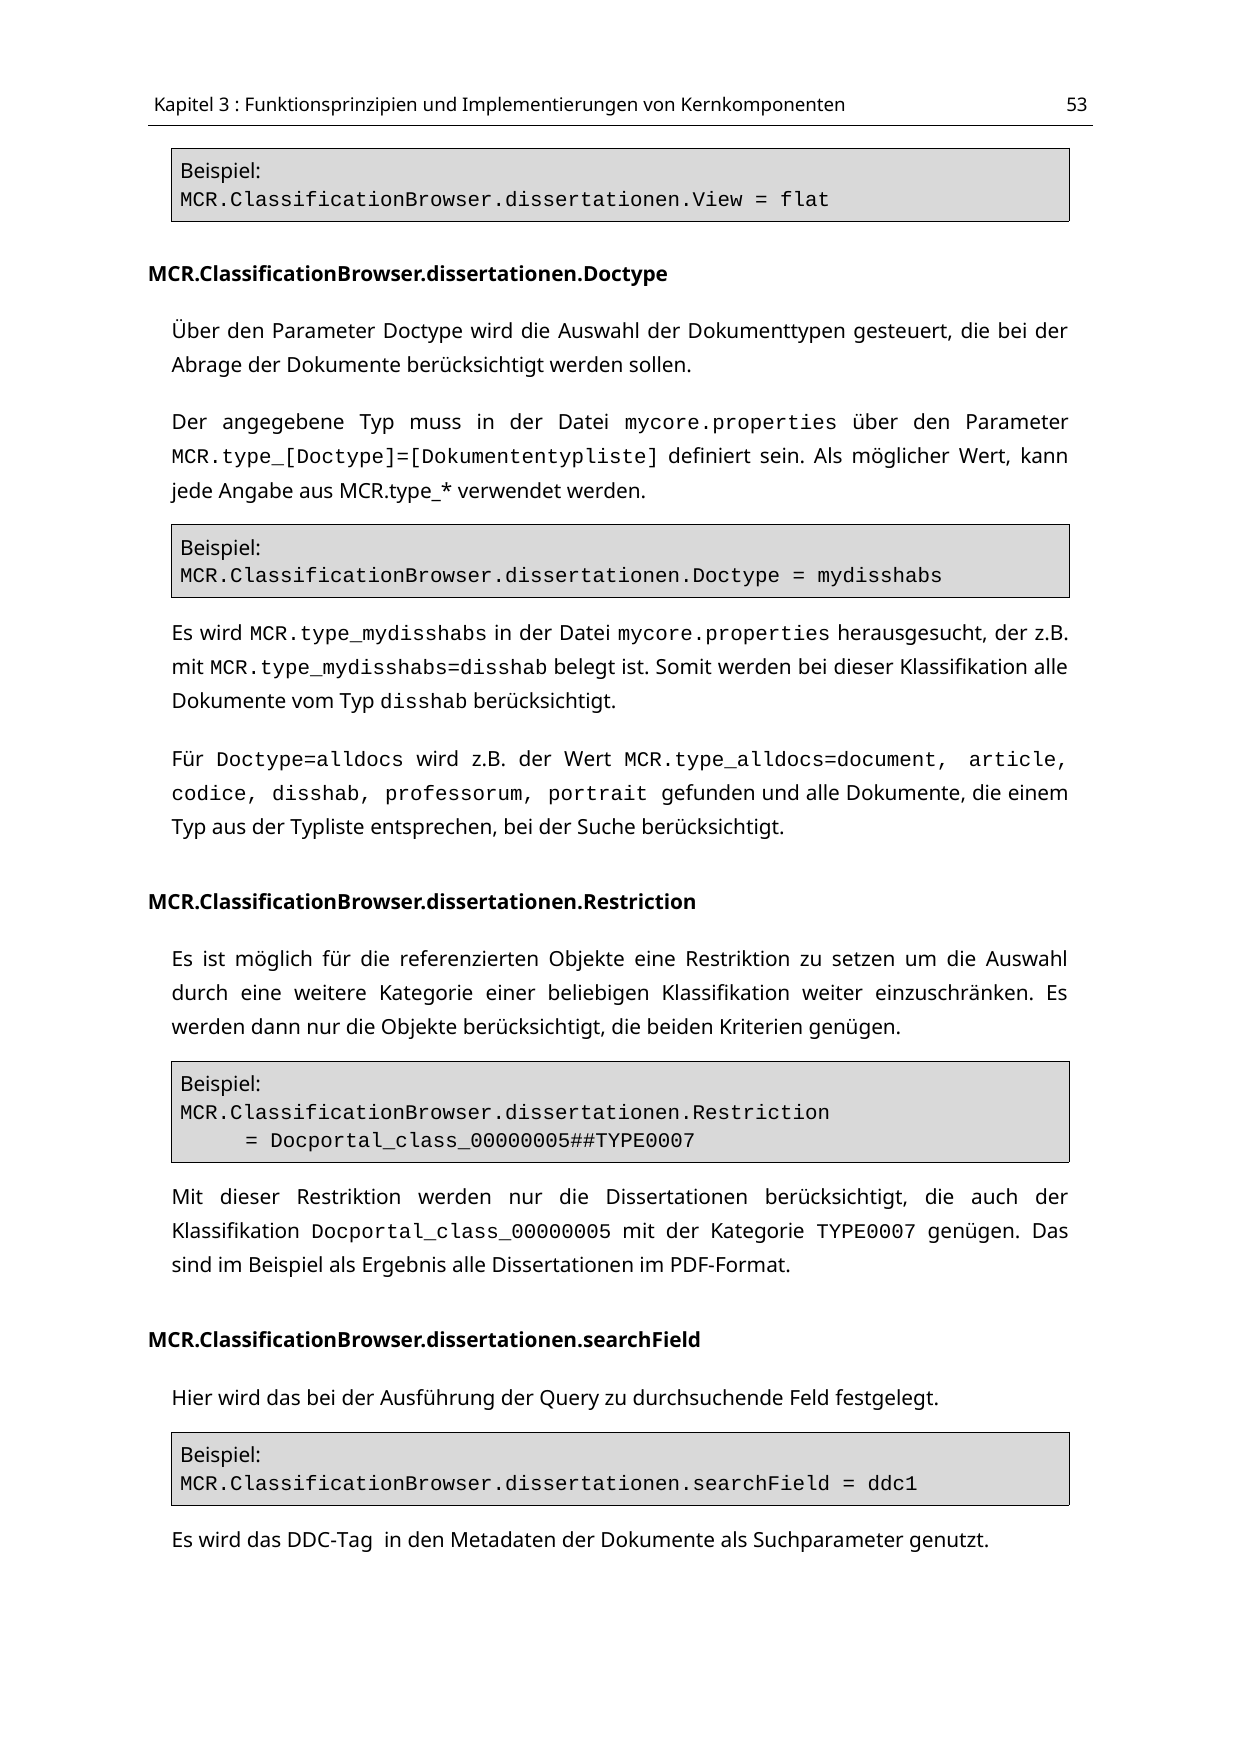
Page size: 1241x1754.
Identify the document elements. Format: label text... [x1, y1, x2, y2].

subtitle MCR.ClassificationBrowser.dissertationen.Restriction [148, 887, 1092, 915]
subtitle MCR.ClassificationBrowser.dissertationen.Doctype [148, 259, 1092, 287]
text Für Doctype=alldocs wird z.B. der Wert MCR.type_alldocs=document, article, codice, disshab, professorum, portrait gefunden und alle Dokumente, die einem Typ aus der Typliste entsprechen, bei der Suche berücksichtigt. [171, 744, 1069, 840]
text Es ist möglich für die referenzierten Objekte eine Restriktion zu setzen um die Auswahl durch eine weitere Kategorie einer beliebigen Klassifikation weiter einzuschränken. Es werden dann nur die Objekte berücksichtigt, die beiden Kriterien genügen. [171, 944, 1069, 1041]
text Mit dieser Restriktion werden nur die Dissertationen berücksichtigt, die auch der Klassifikation Docportal_class_00000005 mit der Kategorie TYPE0007 genügen. Das sind im Beispiel als Ergebnis alle Dissertationen im PDF-Format. [171, 1182, 1069, 1279]
text Hier wird das bei der Ausführung der Query zu durchsuchende Feld festgelegt. [171, 1383, 1069, 1411]
text Beispiel: MCR.ClassificationBrowser.dissertationen.searchField = ddc1 [172, 1433, 1069, 1505]
text Beispiel: MCR.ClassificationBrowser.dissertationen.Doctype = mydisshabs [172, 525, 1069, 597]
text Es wird das DDC-Tag in den Metadaten der Dokumente als Suchparameter genutzt. [171, 1525, 1069, 1553]
text Über den Parameter Doctype wird die Auswahl der Dokumenttypen gesteuert, die bei der Abrage der Dokumente berücksichtigt werden sollen. [171, 316, 1069, 378]
text Der angegebene Typ muss in der Datei mycore.properties über den Parameter MCR.type_[Doctype]=[Dokumententypliste] definiert sein. Als möglicher Wert, kann jede Angabe aus MCR.type_* verwendet werden. [171, 407, 1069, 504]
text Beispiel: MCR.ClassificationBrowser.dissertationen.View = flat [172, 149, 1069, 221]
text Beispiel: MCR.ClassificationBrowser.dissertationen.Restriction = Docportal_class_00000005##TYPE0007 [172, 1062, 1069, 1162]
text Es wird MCR.type_mydisshabs in der Datei mycore.properties herausgesucht, der z.B. mit MCR.type_mydisshabs=disshab belegt ist. Somit werden bei dieser Klassifikation alle Dokumente vom Typ disshab berücksichtigt. [171, 618, 1069, 714]
subtitle MCR.ClassificationBrowser.dissertationen.searchField [148, 1326, 1092, 1354]
